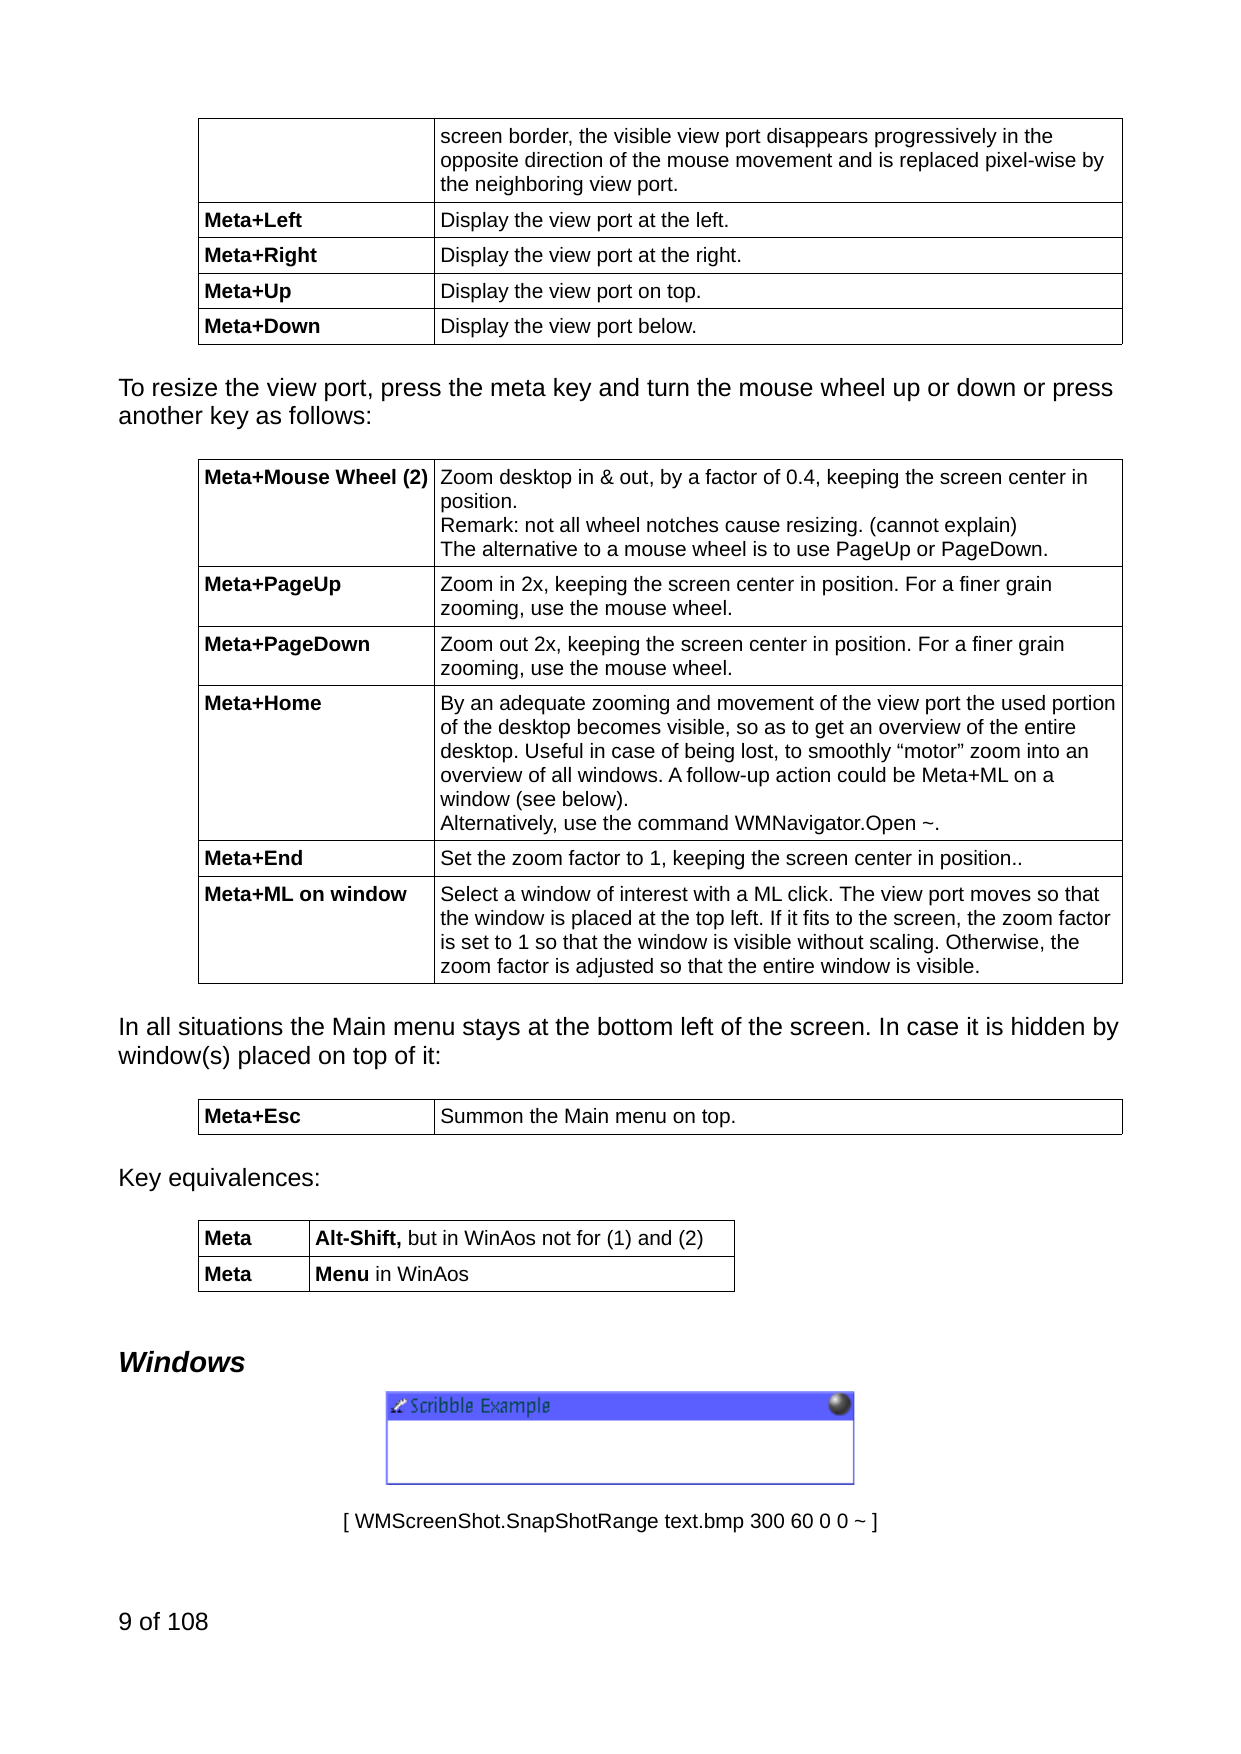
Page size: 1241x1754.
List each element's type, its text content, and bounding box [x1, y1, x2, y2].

table_cell Zoom in 2x, keeping the screen center in position. For a finer grain zooming, use the mouse wheel. [435, 567, 1122, 626]
text To resize the view port, press the meta key and turn the mouse wheel up or down or press another key as follows: [118, 372, 1122, 430]
subtitle Windows [118, 1345, 1122, 1379]
table_header Alt-Shift, but in WinAos not for (1) and (2) [310, 1221, 734, 1256]
table_header Meta [199, 1221, 309, 1256]
text [ WMScreenShot.SnapShotRange text.bmp 300 60 0 0 ~ ] [118, 1509, 1122, 1533]
table_cell Meta+Home [199, 686, 434, 840]
table_cell Meta+Down [199, 309, 434, 344]
table_cell Meta [199, 1257, 309, 1291]
table_cell Meta+PageDown [199, 627, 434, 685]
table_cell By an adequate zooming and movement of the view port the used portion of the desktop becomes visible, so as to get an overview of the entire desktop. Useful in case of being lost, to smoothly “motor” zoom into an overview of all windows. A follow-up action could be Meta+ML on a window (see below). Alternatively, use the command WMNavigator.Open ~. [435, 686, 1122, 840]
table_header Meta+Mouse Wheel (2) [199, 460, 434, 566]
table_cell Meta+PageUp [199, 567, 434, 626]
picture [385, 1391, 855, 1485]
table_cell Meta+Right [199, 238, 434, 273]
table_cell Menu in WinAos [310, 1257, 734, 1291]
table_cell Meta+End [199, 841, 434, 876]
table_cell Meta+Up [199, 274, 434, 308]
table_cell Display the view port on top. [435, 274, 1122, 308]
table_cell Zoom out 2x, keeping the screen center in position. For a finer grain zooming, use the mouse wheel. [435, 627, 1122, 685]
table_header Meta+Esc [199, 1100, 434, 1134]
table_cell Display the view port below. [435, 309, 1122, 344]
text In all situations the Main menu stays at the bottom left of the screen. In case it is hidden by window(s) placed on top of it: [118, 1012, 1122, 1070]
table_cell Set the zoom factor to 1, keeping the screen center in position.. [435, 841, 1122, 876]
table_header [199, 119, 434, 202]
table_cell Select a window of interest with a ML click. The view port moves so that the window is placed at the top left. If it fits to the screen, the zoom factor is set to 1 so that the window is visible without scaling. Otherwise, the zoom factor is adjusted so that the entire window is visible. [435, 877, 1122, 983]
text Key equivalences: [118, 1163, 1122, 1192]
table_cell Display the view port at the left. [435, 203, 1122, 237]
table_cell Display the view port at the right. [435, 238, 1122, 273]
table_cell Meta+ML on window [199, 877, 434, 983]
table_header Summon the Main menu on top. [435, 1100, 1122, 1134]
table_header Zoom desktop in & out, by a factor of 0.4, keeping the screen center in position. Remark: not all wheel notches cause resizing. (cannot explain) The alternative to a mouse wheel is to use PageUp or PageDown. [435, 460, 1122, 566]
table_cell Meta+Left [199, 203, 434, 237]
table_header screen border, the visible view port disappears progressively in the opposite direction of the mouse movement and is replaced pixel-wise by the neighboring view port. [435, 119, 1122, 202]
